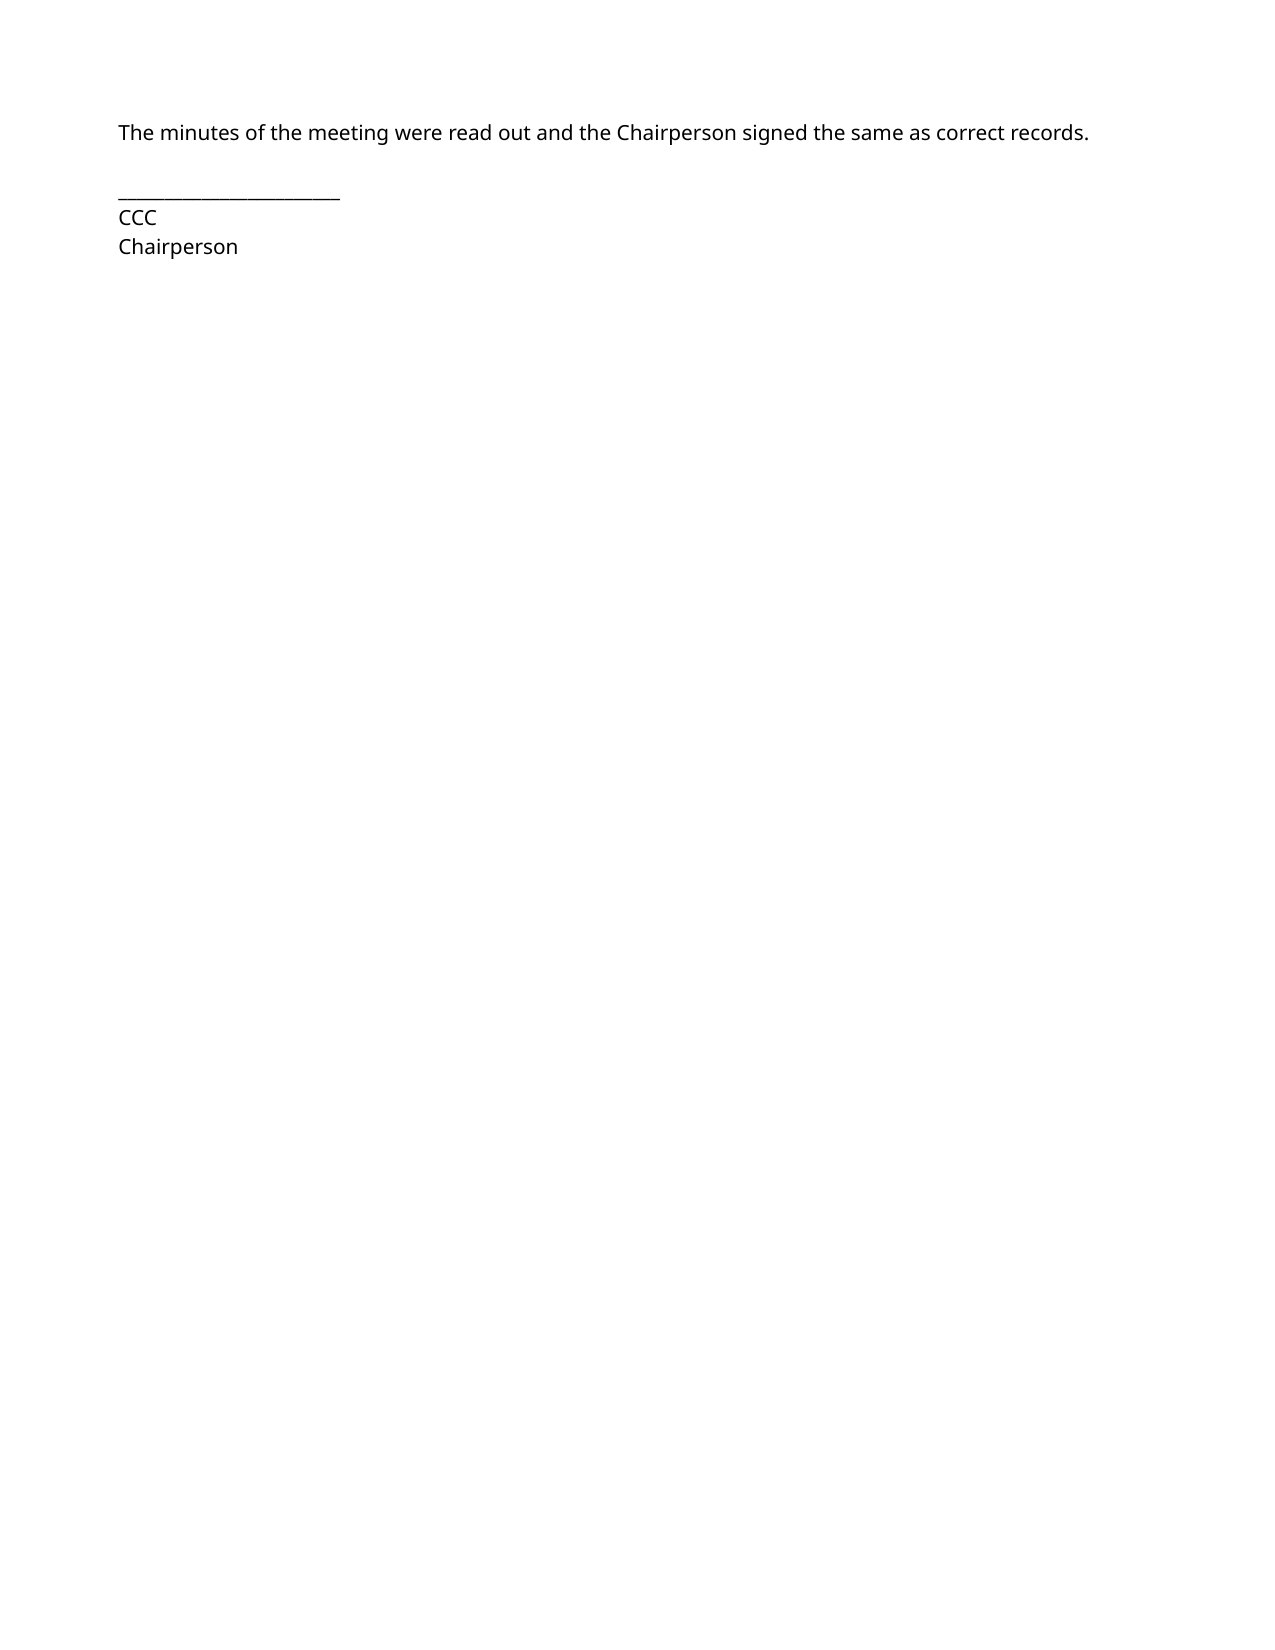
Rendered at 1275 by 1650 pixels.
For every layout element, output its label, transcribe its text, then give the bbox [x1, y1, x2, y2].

text The minutes of the meeting were read out and the Chairperson signed the same as correct records. [118, 118, 1157, 147]
text ________________________ [118, 175, 1157, 203]
text Chairperson [118, 232, 1157, 260]
text CCC [118, 203, 1157, 232]
